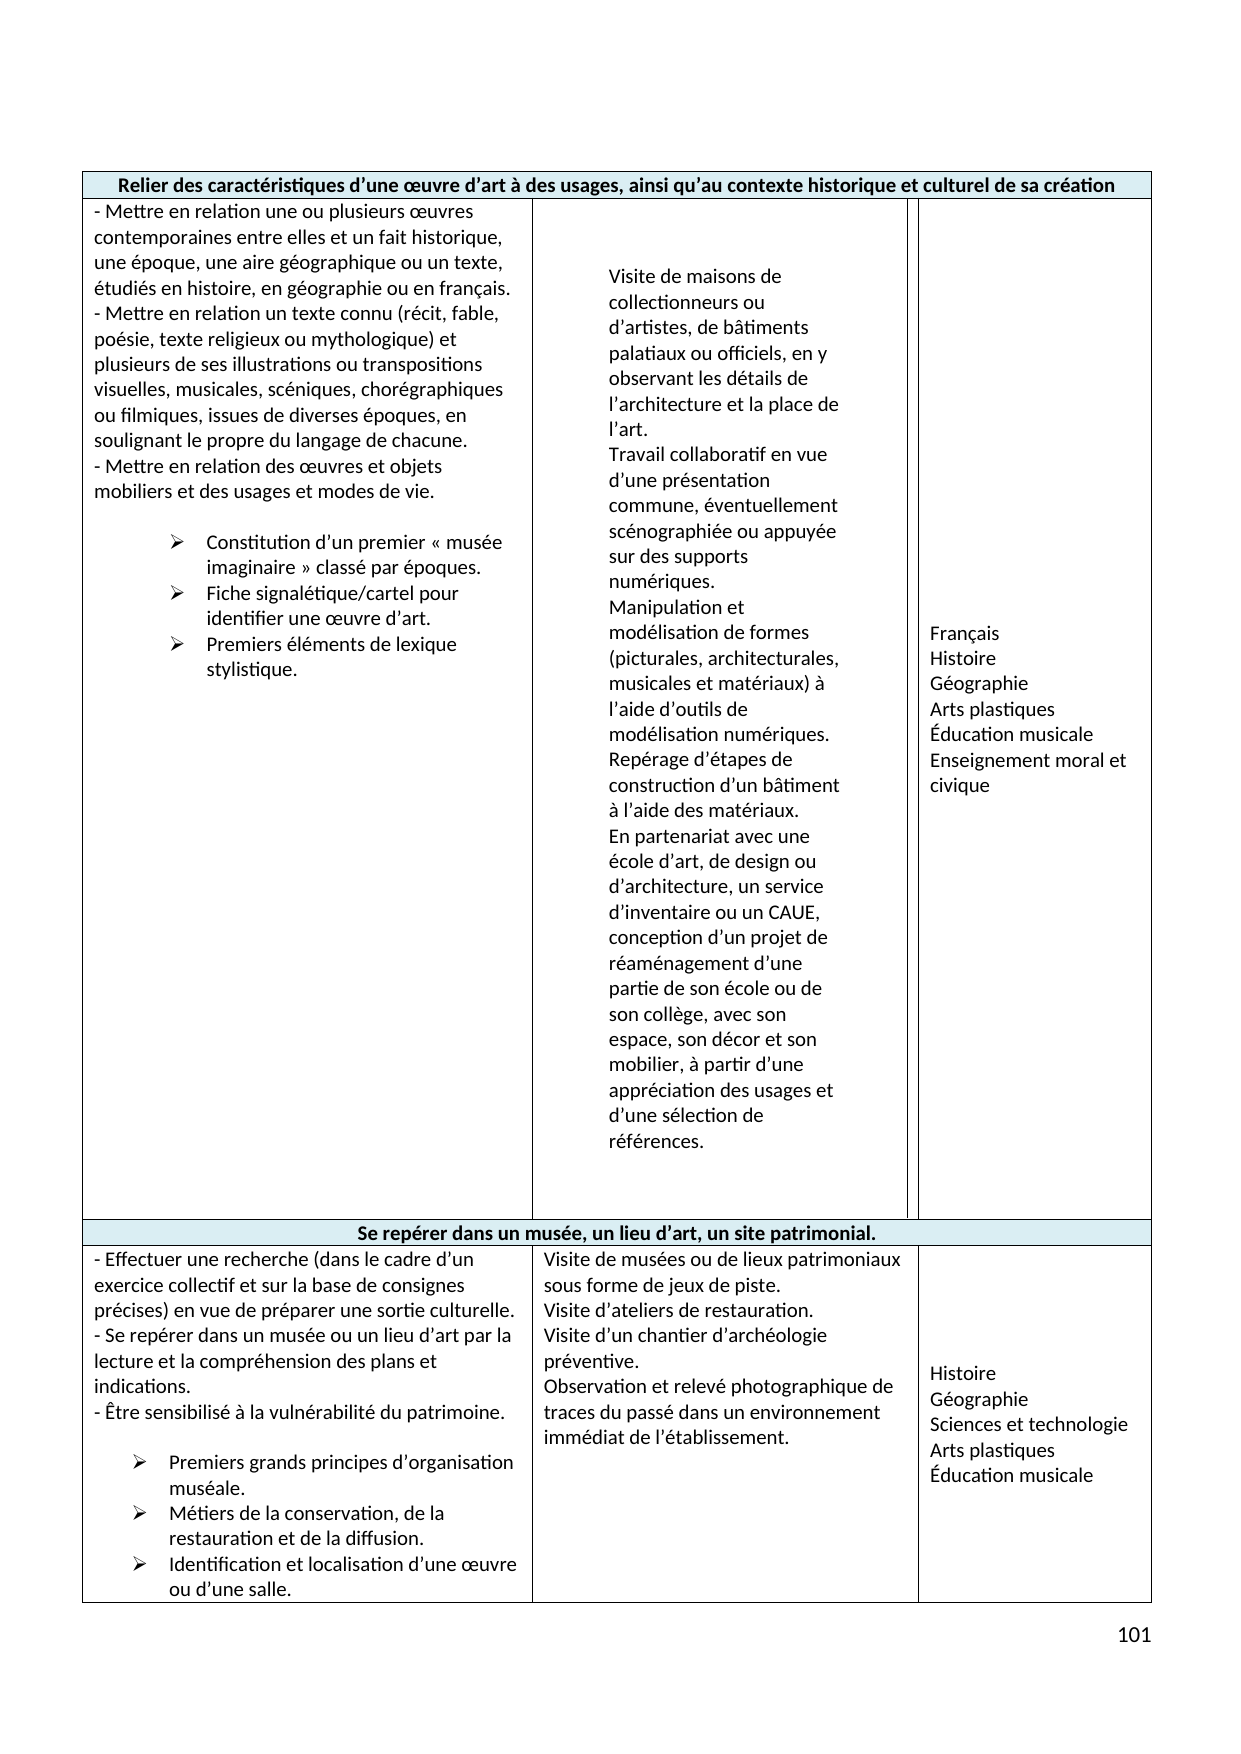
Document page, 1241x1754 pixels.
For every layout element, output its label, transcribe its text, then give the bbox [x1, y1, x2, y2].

table_cell - Mettre en relation une ou plusieurs œuvres contemporaines entre elles et un fait historique, une époque, une aire géographique ou un texte, étudiés en histoire, en géographie ou en français. - Mettre en relation un texte connu (récit, fable, poésie, texte religieux ou mythologique) et plusieurs de ses illustrations ou transpositions visuelles, musicales, scéniques, chorégraphiques ou filmiques, issues de diverses époques, en soulignant le propre du langage de chacune. - Mettre en relation des œuvres et objets mobiliers et des usages et modes de vie. Constitution d’un premier « musée imaginaire » classé par époques. Fiche signalétique/cartel pour identifier une œuvre d’art. Premiers éléments de lexique stylistique. [83, 199, 532, 1219]
table_cell - Effectuer une recherche (dans le cadre d’un exercice collectif et sur la base de consignes précises) en vue de préparer une sortie culturelle. - Se repérer dans un musée ou un lieu d’art par la lecture et la compréhension des plans et indications. - Être sensibilisé à la vulnérabilité du patrimoine. Premiers grands principes d’organisation muséale. Métiers de la conservation, de la restauration et de la diffusion. Identification et localisation d’une œuvre ou d’une salle. [83, 1246, 532, 1602]
table_cell Histoire Géographie Sciences et technologie Arts plastiques Éducation musicale [919, 1246, 1151, 1602]
table_cell Visite de musées ou de lieux patrimoniaux sous forme de jeux de piste. Visite d’ateliers de restauration. Visite d’un chantier d’archéologie préventive. Observation et relevé photographique de traces du passé dans un environnement immédiat de l’établissement. [533, 1246, 918, 1602]
table_cell Français Histoire Géographie Arts plastiques Éducation musicale Enseignement moral et civique [919, 199, 1151, 1219]
table_cell Se repérer dans un musée, un lieu d’art, un site patrimonial. [83, 1220, 1151, 1245]
table_cell Visite de maisons de collectionneurs ou d’artistes, de bâtiments palatiaux ou officiels, en y observant les détails de l’architecture et la place de l’art. Travail collaboratif en vue d’une présentation commune, éventuellement scénographiée ou appuyée sur des supports numériques. Manipulation et modélisation de formes (picturales, architecturales, musicales et matériaux) à l’aide d’outils de modélisation numériques. Repérage d’étapes de construction d’un bâtiment à l’aide des matériaux. En partenariat avec une école d’art, de design ou d’architecture, un service d’inventaire ou un CAUE, conception d’un projet de réaménagement d’une partie de son école ou de son collège, avec son espace, son décor et son mobilier, à partir d’une appréciation des usages et d’une sélection de références. [545, 200, 906, 1218]
table_header Relier des caractéristiques d’une œuvre d’art à des usages, ainsi qu’au contexte historique et culturel de sa création [83, 172, 1151, 198]
